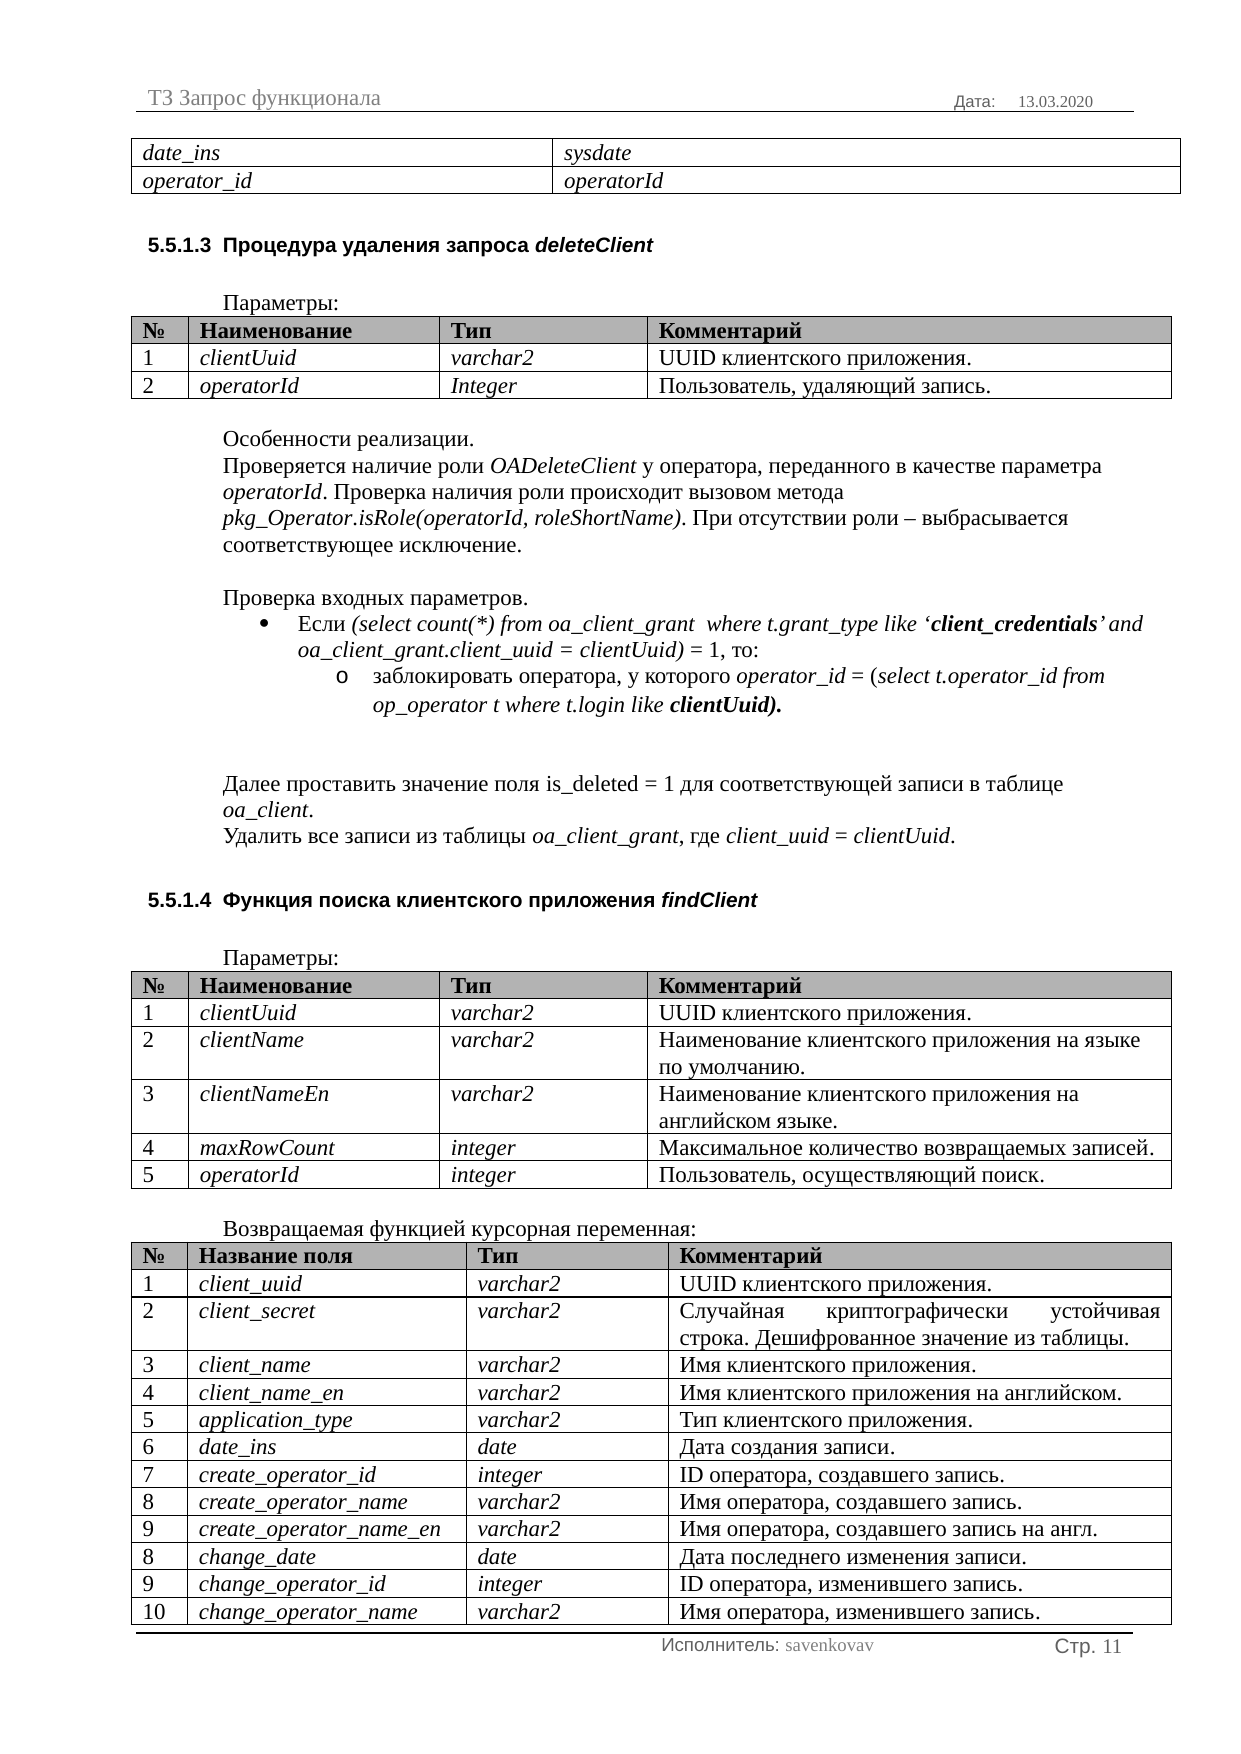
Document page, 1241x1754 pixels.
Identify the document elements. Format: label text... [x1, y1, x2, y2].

table_cell client_name [188, 1351, 466, 1377]
table_cell change_operator_id [188, 1570, 466, 1597]
table_header Тип [440, 317, 647, 343]
table_cell 3 [132, 1080, 188, 1133]
table_cell varchar2 [440, 1080, 647, 1133]
table_cell 4 [132, 1379, 187, 1405]
table_cell create_operator_name [188, 1488, 466, 1514]
table_cell clientUuid [189, 999, 439, 1026]
table_cell integer [440, 1161, 647, 1188]
table_cell application_type [188, 1406, 466, 1432]
table_cell Тип клиентского приложения. [669, 1406, 1171, 1432]
table_cell Наименование клиентского приложения на языке по умолчанию. [648, 1027, 1171, 1079]
table_cell varchar2 [440, 999, 647, 1026]
table_header Наименование [189, 317, 439, 343]
table_cell ID оператора, изменившего запись. [669, 1570, 1171, 1597]
table_cell UUID клиентского приложения. [648, 999, 1171, 1026]
text Параметры: [223, 944, 1152, 971]
table_cell Имя клиентского приложения. [669, 1351, 1171, 1377]
table_cell ID оператора, создавшего запись. [669, 1461, 1171, 1487]
table_cell Максимальное количество возвращаемых записей. [648, 1134, 1171, 1160]
table_cell Имя клиентского приложения на английском. [669, 1379, 1171, 1405]
table_cell varchar2 [467, 1298, 668, 1350]
text Проверяется наличие роли OADeleteClient у оператора, переданного в качестве параметра operatorId. Проверка наличия роли происходит вызовом метода pkg_Operator.isRole(operatorId, roleShortName). При отсутствии роли – выбрасывается соответствующее исключение. [223, 452, 1152, 557]
table_header № [132, 317, 188, 343]
table_cell Пользователь, осуществляющий поиск. [648, 1161, 1171, 1188]
table_cell varchar2 [440, 344, 647, 371]
table_header Комментарий [648, 317, 1171, 343]
table_cell varchar2 [467, 1270, 668, 1296]
table_header Название поля [188, 1243, 466, 1269]
table_cell varchar2 [467, 1351, 668, 1377]
table_cell 8 [132, 1488, 187, 1514]
text Параметры: [223, 289, 1152, 316]
table_cell 1 [132, 1270, 187, 1296]
table_cell Случайная криптографически устойчивая строка. Дешифрованное значение из таблицы. [669, 1298, 1171, 1350]
table_header № [132, 972, 188, 998]
table_cell clientName [189, 1027, 439, 1079]
table_cell 6 [132, 1433, 187, 1460]
table_cell varchar2 [467, 1598, 668, 1624]
table_cell integer [467, 1570, 668, 1597]
table_cell 5 [132, 1161, 188, 1188]
text Удалить все записи из таблицы oa_client_grant, где client_uuid = clientUuid. [223, 823, 1152, 849]
table_cell 4 [132, 1134, 188, 1160]
table_cell date [467, 1543, 668, 1569]
table_cell 1 [132, 999, 188, 1026]
table_cell sysdate [553, 139, 1180, 166]
subtitle Процедура удаления запроса deleteClient [148, 233, 1152, 257]
table_cell 2 [132, 1027, 188, 1079]
table_cell clientNameEn [189, 1080, 439, 1133]
table_cell 1 [132, 344, 188, 371]
table_cell change_operator_name [188, 1598, 466, 1624]
table_cell integer [440, 1134, 647, 1160]
table_cell 2 [132, 1298, 187, 1350]
table_cell 3 [132, 1351, 187, 1377]
table_cell 7 [132, 1461, 187, 1487]
table_cell Пользователь, удаляющий запись. [648, 372, 1171, 398]
list Если (select count(*) from oa_client_grant where t.grant_type like ‘client_credentials’ and oa_client_grant.client_uuid = clientUuid) = 1, то: [260, 610, 1152, 663]
table_header № [132, 1243, 187, 1269]
table_cell varchar2 [440, 1027, 647, 1079]
table_cell 2 [132, 372, 188, 398]
table_cell varchar2 [467, 1406, 668, 1432]
table_cell integer [467, 1461, 668, 1487]
list заблокировать оператора, у которого operator_id = (select t.operator_id from op_operator t where t.login like clientUuid). [335, 663, 1152, 717]
text Проверка входных параметров. [223, 583, 1152, 610]
table_cell Имя оператора, создавшего запись на англ. [669, 1516, 1171, 1542]
table_cell Integer [440, 372, 647, 398]
text Особенности реализации. [223, 425, 1152, 452]
table_cell UUID клиентского приложения. [669, 1270, 1171, 1296]
table_header Комментарий [669, 1243, 1171, 1269]
table_cell Дата создания записи. [669, 1433, 1171, 1460]
table_cell operator_id [132, 167, 552, 193]
table_cell date [467, 1433, 668, 1460]
table_cell date_ins [188, 1433, 466, 1460]
table_cell varchar2 [467, 1516, 668, 1542]
table_cell create_operator_id [188, 1461, 466, 1487]
table_cell 8 [132, 1543, 187, 1569]
table_cell UUID клиентского приложения. [648, 344, 1171, 371]
table_header Комментарий [648, 972, 1171, 998]
table_cell 10 [132, 1598, 187, 1624]
table_cell create_operator_name_en [188, 1516, 466, 1542]
table_cell clientUuid [189, 344, 439, 371]
table_cell client_uuid [188, 1270, 466, 1296]
table_cell change_date [188, 1543, 466, 1569]
table_cell Имя оператора, создавшего запись. [669, 1488, 1171, 1514]
table_cell Дата последнего изменения записи. [669, 1543, 1171, 1569]
table_cell 9 [132, 1570, 187, 1597]
table_cell operatorId [189, 1161, 439, 1188]
table_cell Наименование клиентского приложения на английском языке. [648, 1080, 1171, 1133]
table_cell 5 [132, 1406, 187, 1432]
table_cell date_ins [132, 139, 552, 166]
table_header Наименование [189, 972, 439, 998]
table_cell Имя оператора, изменившего запись. [669, 1598, 1171, 1624]
table_cell client_secret [188, 1298, 466, 1350]
subtitle Функция поиска клиентского приложения findClient [148, 888, 1152, 912]
table_cell client_name_en [188, 1379, 466, 1405]
table_cell operatorId [189, 372, 439, 398]
table_cell varchar2 [467, 1379, 668, 1405]
table_cell 9 [132, 1516, 187, 1542]
table_cell varchar2 [467, 1488, 668, 1514]
table_cell operatorId [553, 167, 1180, 193]
text Далее проставить значение поля is_deleted = 1 для соответствующей записи в таблице oa_client. [223, 770, 1152, 823]
text Возвращаемая функцией курсорная переменная: [223, 1215, 1152, 1242]
table_header Тип [440, 972, 647, 998]
table_header Тип [467, 1243, 668, 1269]
table_cell maxRowCount [189, 1134, 439, 1160]
